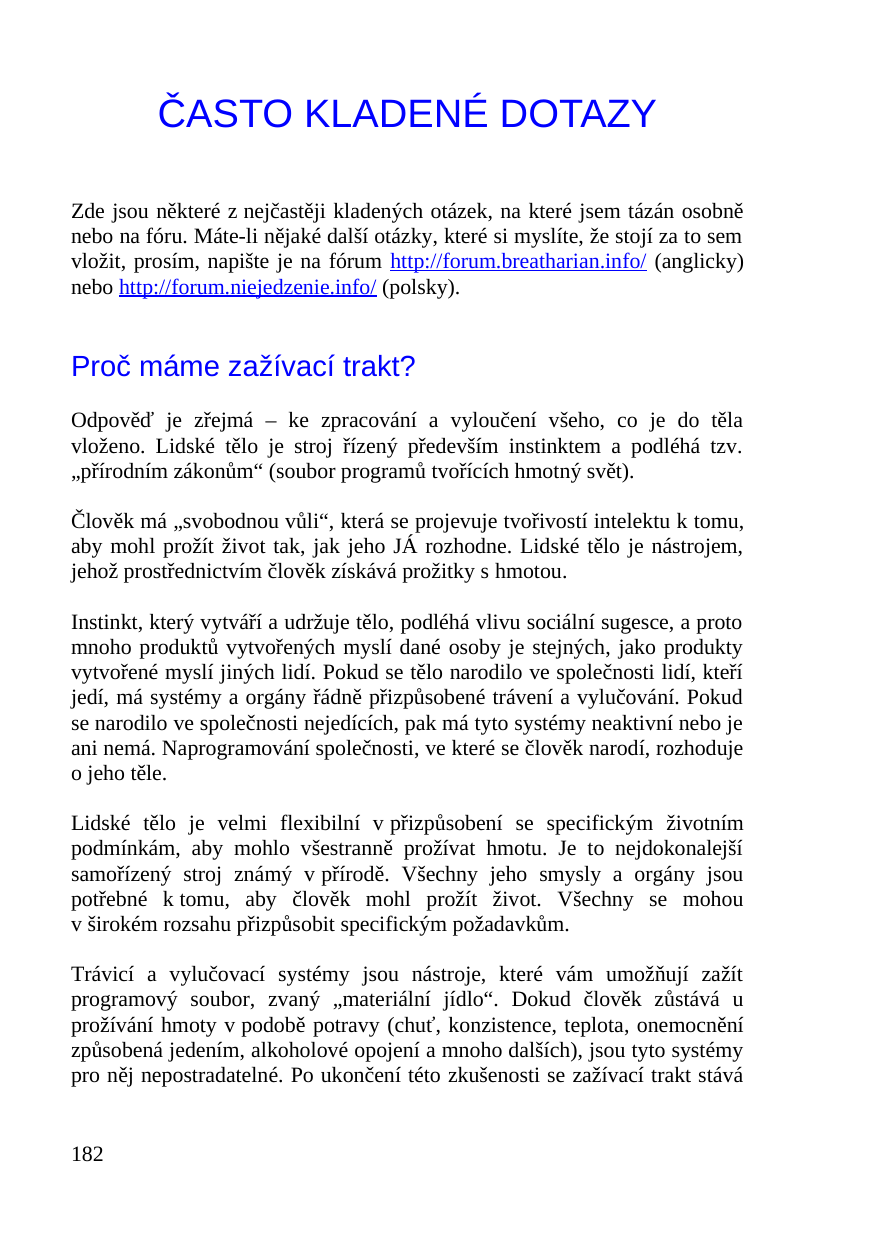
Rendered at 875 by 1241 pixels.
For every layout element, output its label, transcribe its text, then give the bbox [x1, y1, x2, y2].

text Člověk má „svobodnou vůli“, která se projevuje tvořivostí intelektu k tomu, aby mohl prožít život tak, jak jeho JÁ rozhodne. Lidské tělo je nástrojem, jehož prostřednictvím člověk získává prožitky s hmotou. [71, 508, 744, 584]
text Lidské tělo je velmi flexibilní v přizpůsobení se specifickým životním podmínkám, aby mohlo všestranně prožívat hmotu. Je to nejdokonalejší samořízený stroj známý v přírodě. Všechny jeho smysly a orgány jsou potřebné k tomu, aby člověk mohl prožít život. Všechny se mohou v širokém rozsahu přizpůsobit specifickým požadavkům. [71, 810, 744, 936]
text Zde jsou některé z nejčastěji kladených otázek, na které jsem tázán osobně nebo na fóru. Máte-li nějaké další otázky, které si myslíte, že stojí za to sem vložit, prosím, napište je na fórum http://forum.breatharian.info/ (anglicky) nebo http://forum.niejedzenie.info/ (polsky). [71, 198, 744, 299]
text Instinkt, který vytváří a udržuje tělo, podléhá vlivu sociální sugesce, a proto mnoho produktů vytvořených myslí dané osoby je stejných, jako produkty vytvořené myslí jiných lidí. Pokud se tělo narodilo ve společnosti lidí, kteří jedí, má systémy a orgány řádně přizpůsobené trávení a vylučování. Pokud se narodilo ve společnosti nejedících, pak má tyto systémy neaktivní nebo je ani nemá. Naprogramování společnosti, ve které se člověk narodí, rozhoduje o jeho těle. [71, 609, 744, 785]
text Trávicí a vylučovací systémy jsou nástroje, které vám umožňují zažít programový soubor, zvaný „materiální jídlo“. Dokud člověk zůstává u prožívání hmoty v podobě potravy (chuť, konzistence, teplota, onemocnění způsobená jedením, alkoholové opojení a mnoho dalších), jsou tyto systémy pro něj nepostradatelné. Po ukončení této zkušenosti se zažívací trakt stává [71, 961, 744, 1087]
subtitle ČASTO KLADENÉ DOTAZY [71, 90, 744, 136]
subtitle Proč máme zažívací trakt? [71, 349, 744, 382]
text Odpověď je zřejmá – ke zpracování a vyloučení všeho, co je do těla vloženo. Lidské tělo je stroj řízený především instinktem a podléhá tzv. „přírodním zákonům“ (soubor programů tvořících hmotný svět). [71, 407, 744, 483]
